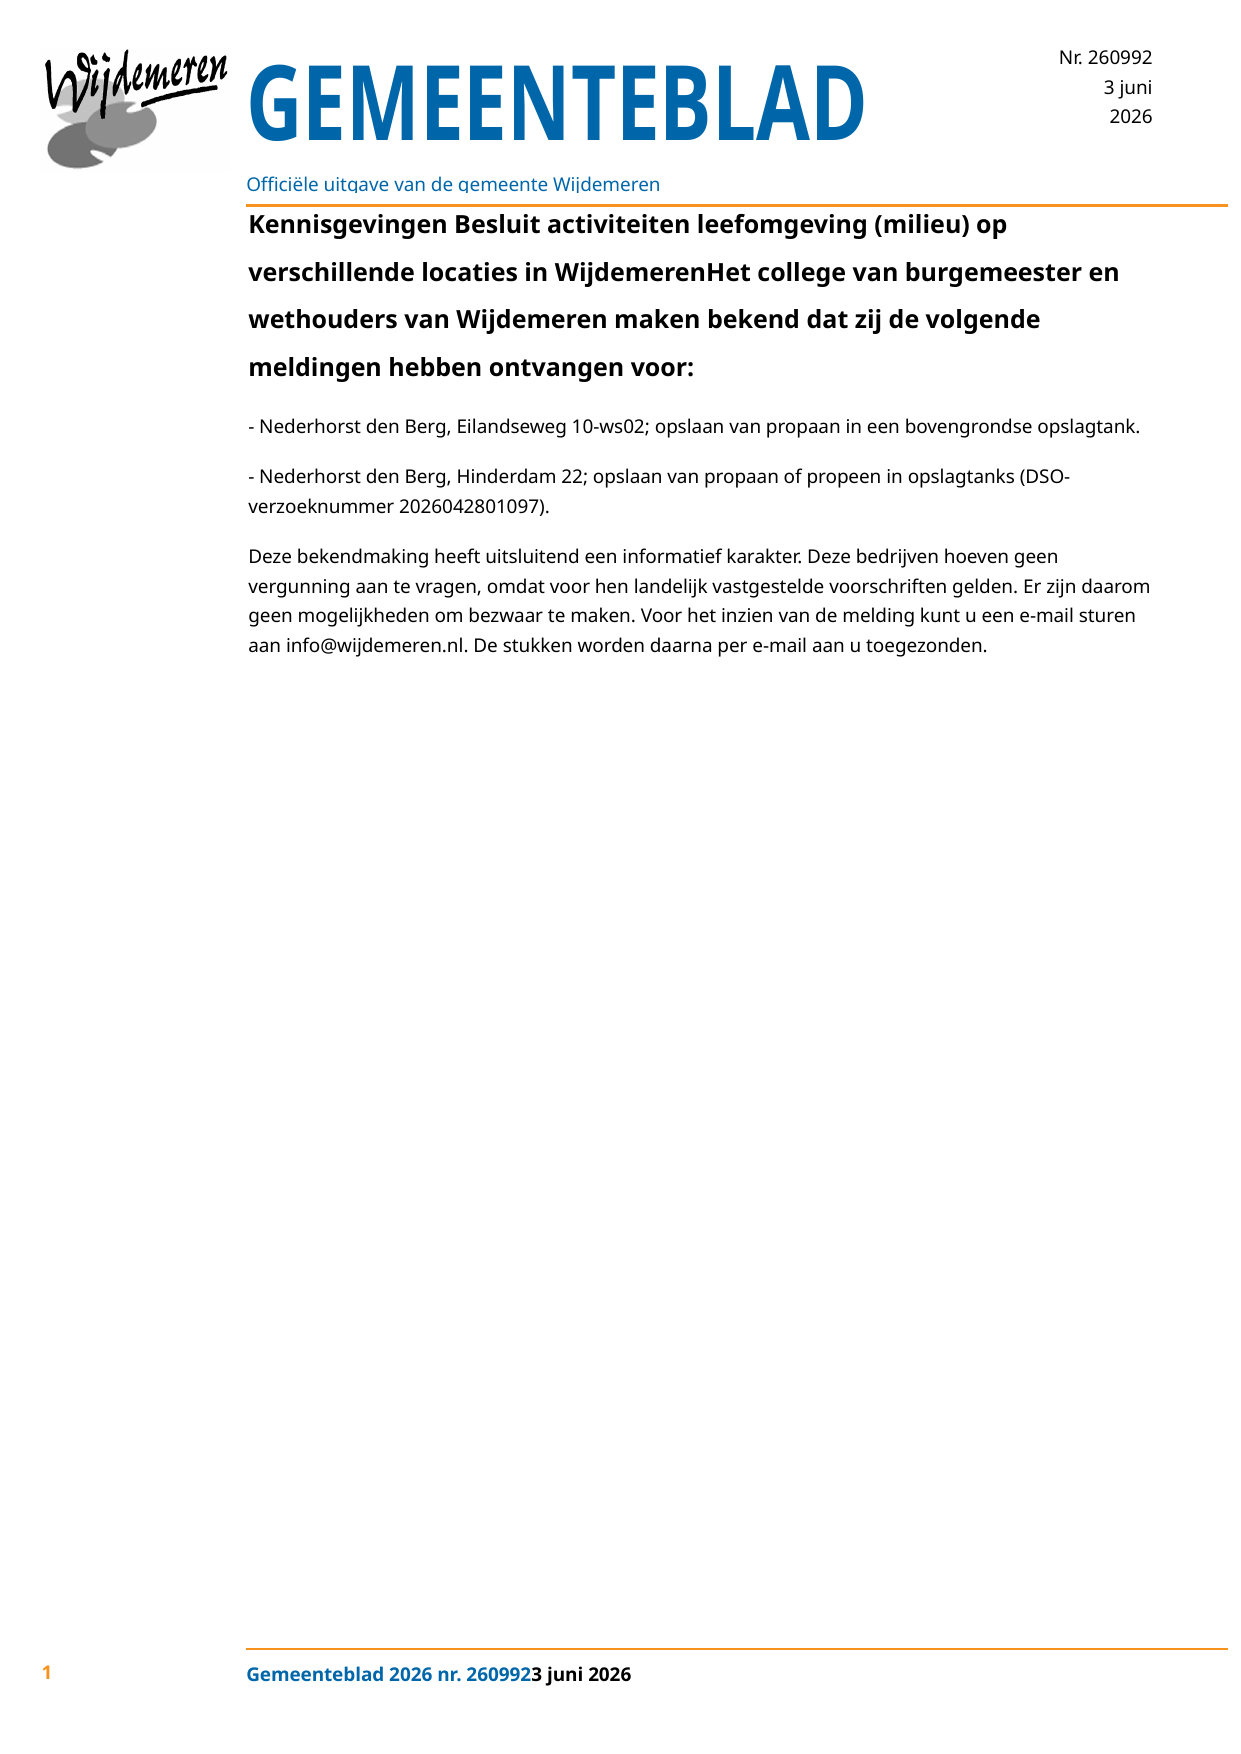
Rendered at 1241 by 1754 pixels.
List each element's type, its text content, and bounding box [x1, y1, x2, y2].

text - Nederhorst den Berg, Eilandseweg 10-ws02; opslaan van propaan in een bovengrondse opslagtank. [248, 413, 1152, 439]
text Deze bekendmaking heeft uitsluitend een informatief karakter. Deze bedrijven hoeven geen vergunning aan te vragen, omdat voor hen landelijk vastgestelde voorschriften gelden. Er zijn daarom geen mogelijkheden om bezwaar te maken. Voor het inzien van de melding kunt u een e-mail sturen aan info@wijdemeren.nl. De stukken worden daarna per e-mail aan u toegezonden. [248, 543, 1152, 658]
text - Nederhorst den Berg, Hinderdam 22; opslaan van propaan of propeen in opslagtanks (DSO-verzoeknummer 2026042801097). [248, 463, 1152, 519]
picture [41, 47, 231, 172]
text Kennisgevingen Besluit activiteiten leefomgeving (milieu) op verschillende locaties in WijdemerenHet college van burgemeester en wethouders van Wijdemeren maken bekend dat zij de volgende meldingen hebben ontvangen voor: [248, 207, 1152, 384]
